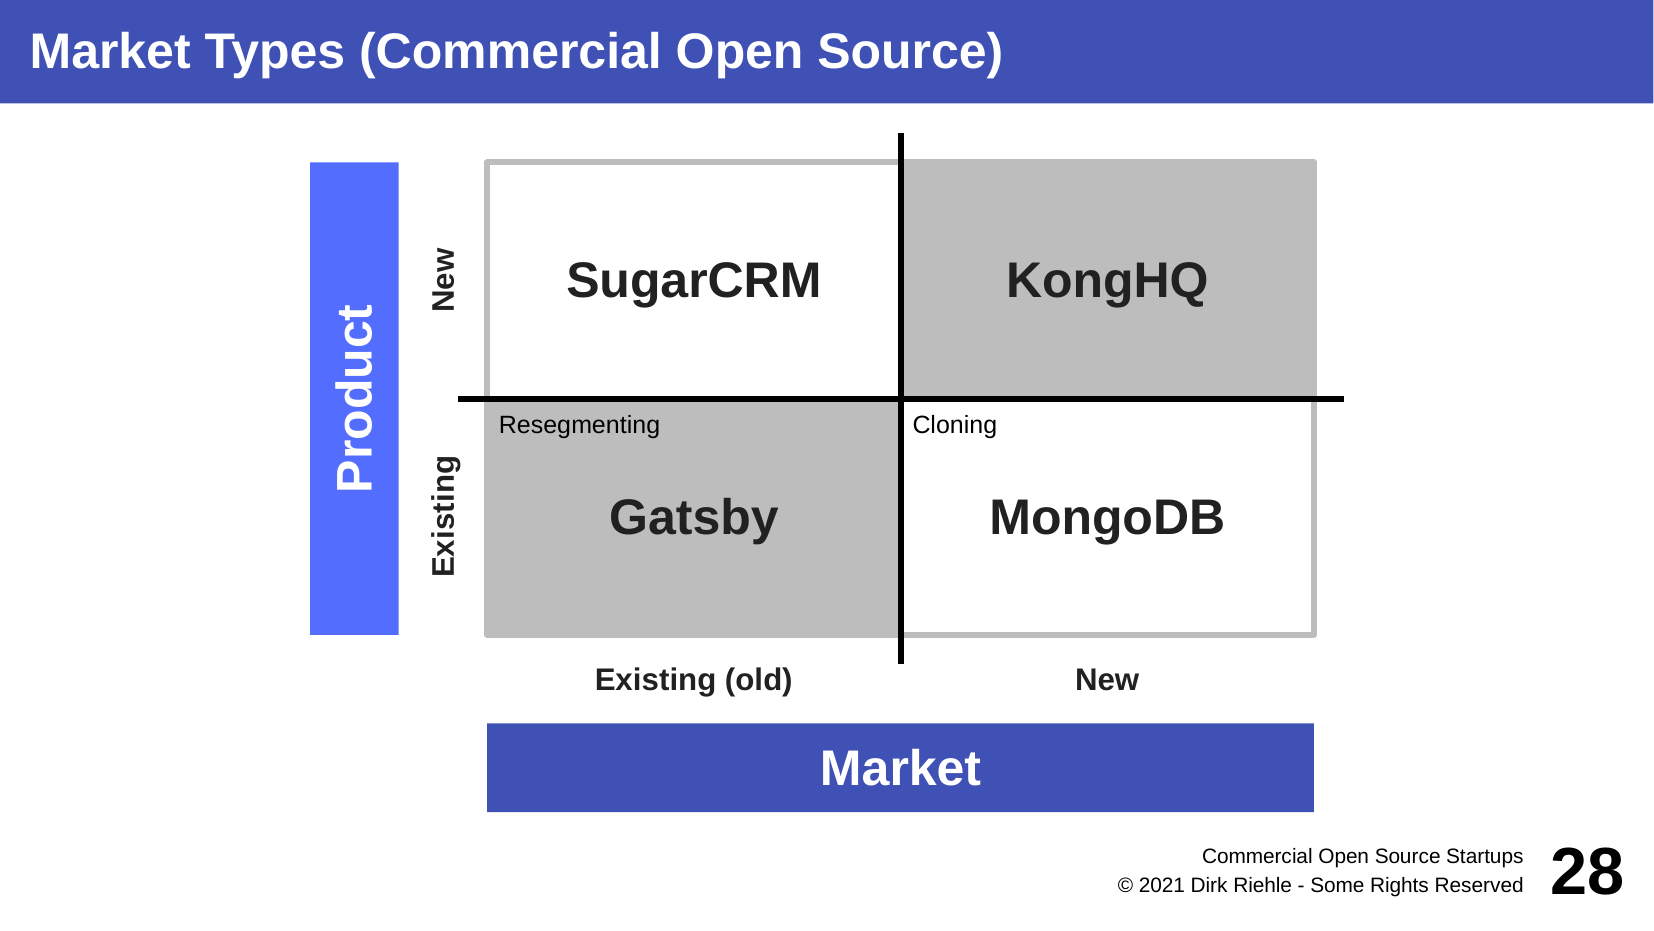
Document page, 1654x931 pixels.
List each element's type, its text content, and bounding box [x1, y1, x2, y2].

text_box Cloning [900, 398, 1137, 458]
text_box Existing (old) [487, 634, 900, 723]
text_box Market [487, 723, 1314, 813]
text_box New [399, 162, 488, 399]
text_box MongoDB [904, 402, 1314, 634]
text_box KongHQ [904, 162, 1314, 396]
text_box Product [310, 162, 399, 635]
title Market Types (Commercial Open Source) [0, 0, 1654, 104]
text_box New [900, 634, 1314, 723]
text_box Gatsby [488, 402, 898, 634]
text_box SugarCRM [488, 162, 898, 396]
text_box Existing [399, 399, 488, 635]
text_box Resegmenting [487, 398, 724, 458]
